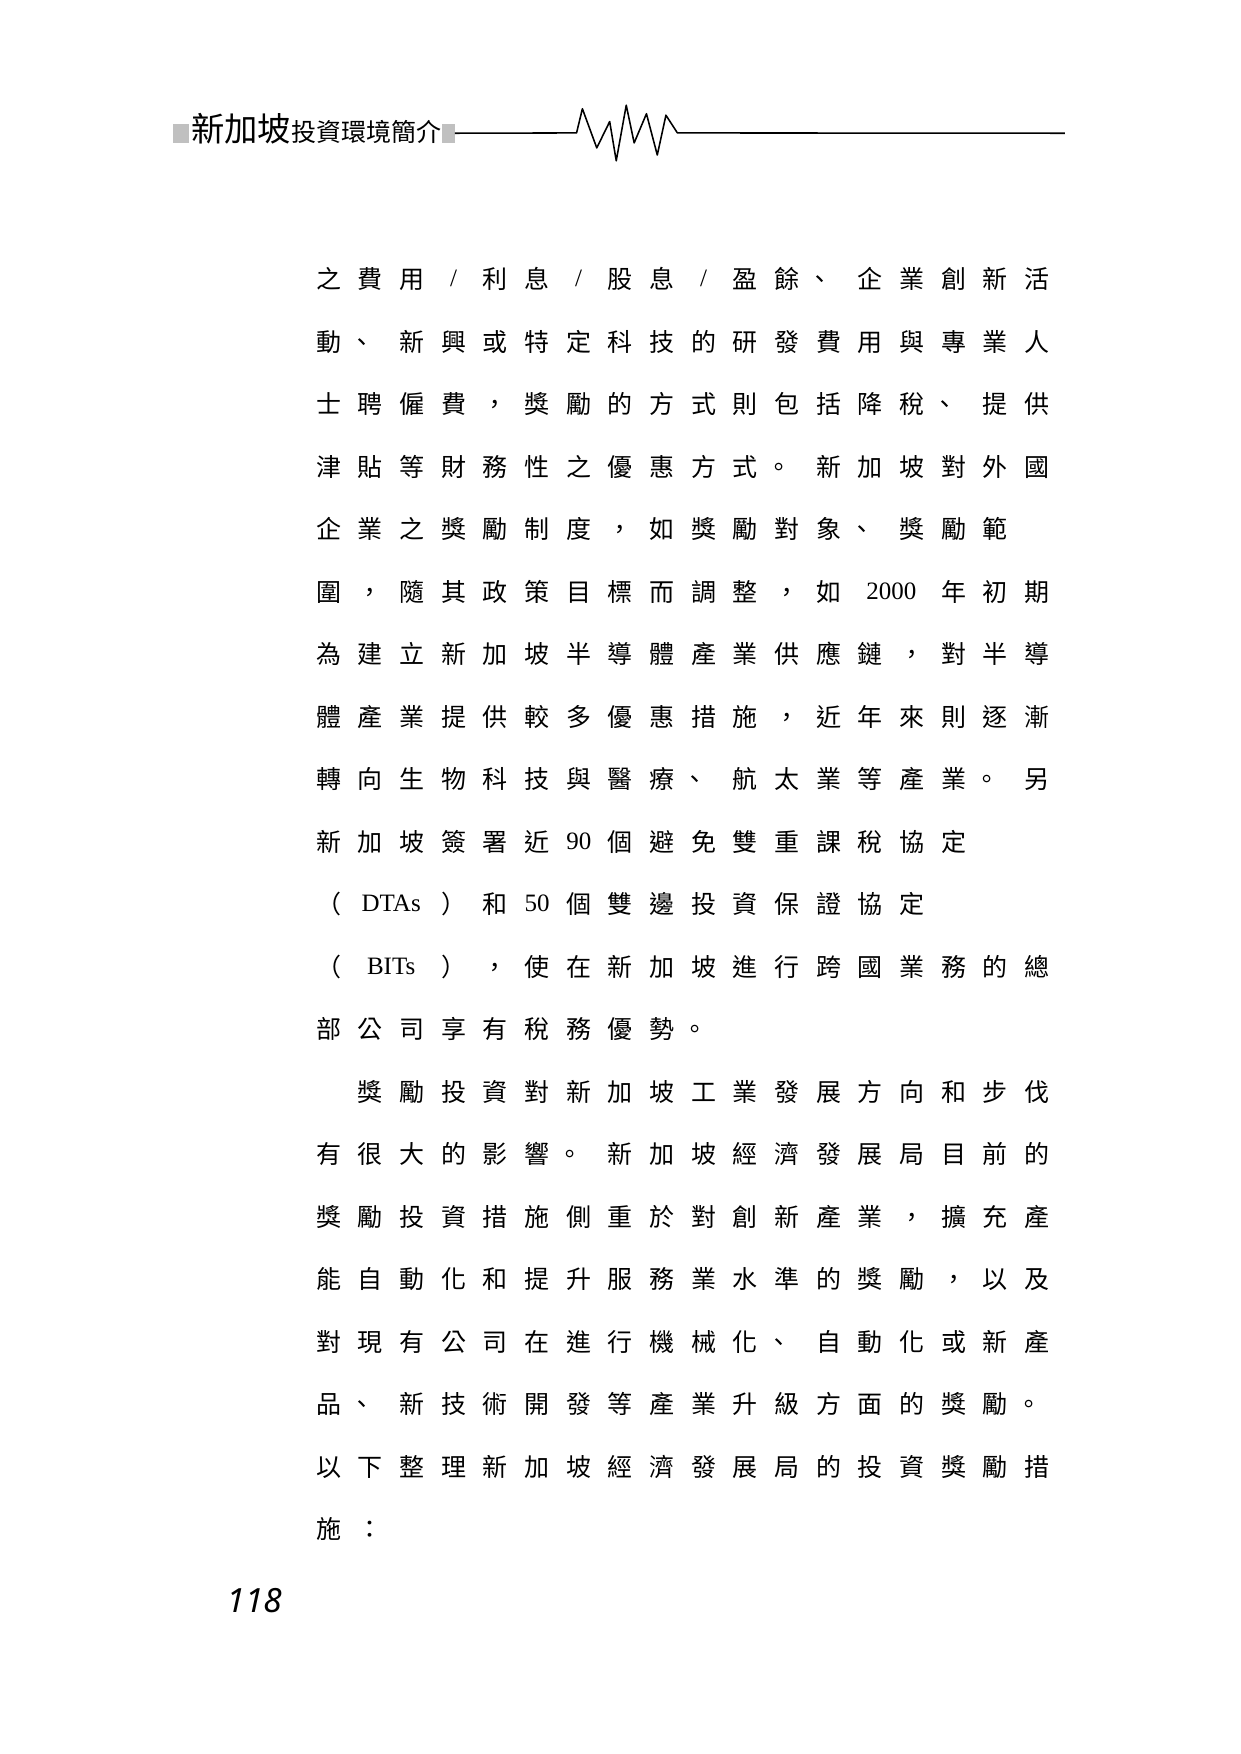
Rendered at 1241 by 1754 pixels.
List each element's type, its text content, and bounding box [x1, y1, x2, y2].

text 之費用/利息/股息/盈餘、企業創新活動、新興或特定科技的研發費用與專業人士聘僱費，獎勵的方式則包括降稅、提供津貼等財務性之優惠方式。新加坡對外國企業之獎勵制度，如獎勵對象、獎勵範圍，隨其政策目標而調整，如2000年初期為建立新加坡半導體產業供應鏈，對半導體產業提供較多優惠措施，近年來則逐漸轉向生物科技與醫療、航太業等產業。另新加坡簽署近90個避免雙重課稅協定（DTAs）和50個雙邊投資保證協定（BITs），使在新加坡進行跨國業務的總部公司享有稅務優勢。 [281, 236, 1058, 1049]
text 獎勵投資對新加坡工業發展方向和步伐有很大的影響。新加坡經濟發展局目前的獎勵投資措施側重於對創新產業，擴充產能自動化和提升服務業水準的獎勵，以及對現有公司在進行機械化、自動化或新產品、新技術開發等產業升級方面的獎勵。以下整理新加坡經濟發展局的投資獎勵措施： [281, 1049, 1058, 1549]
